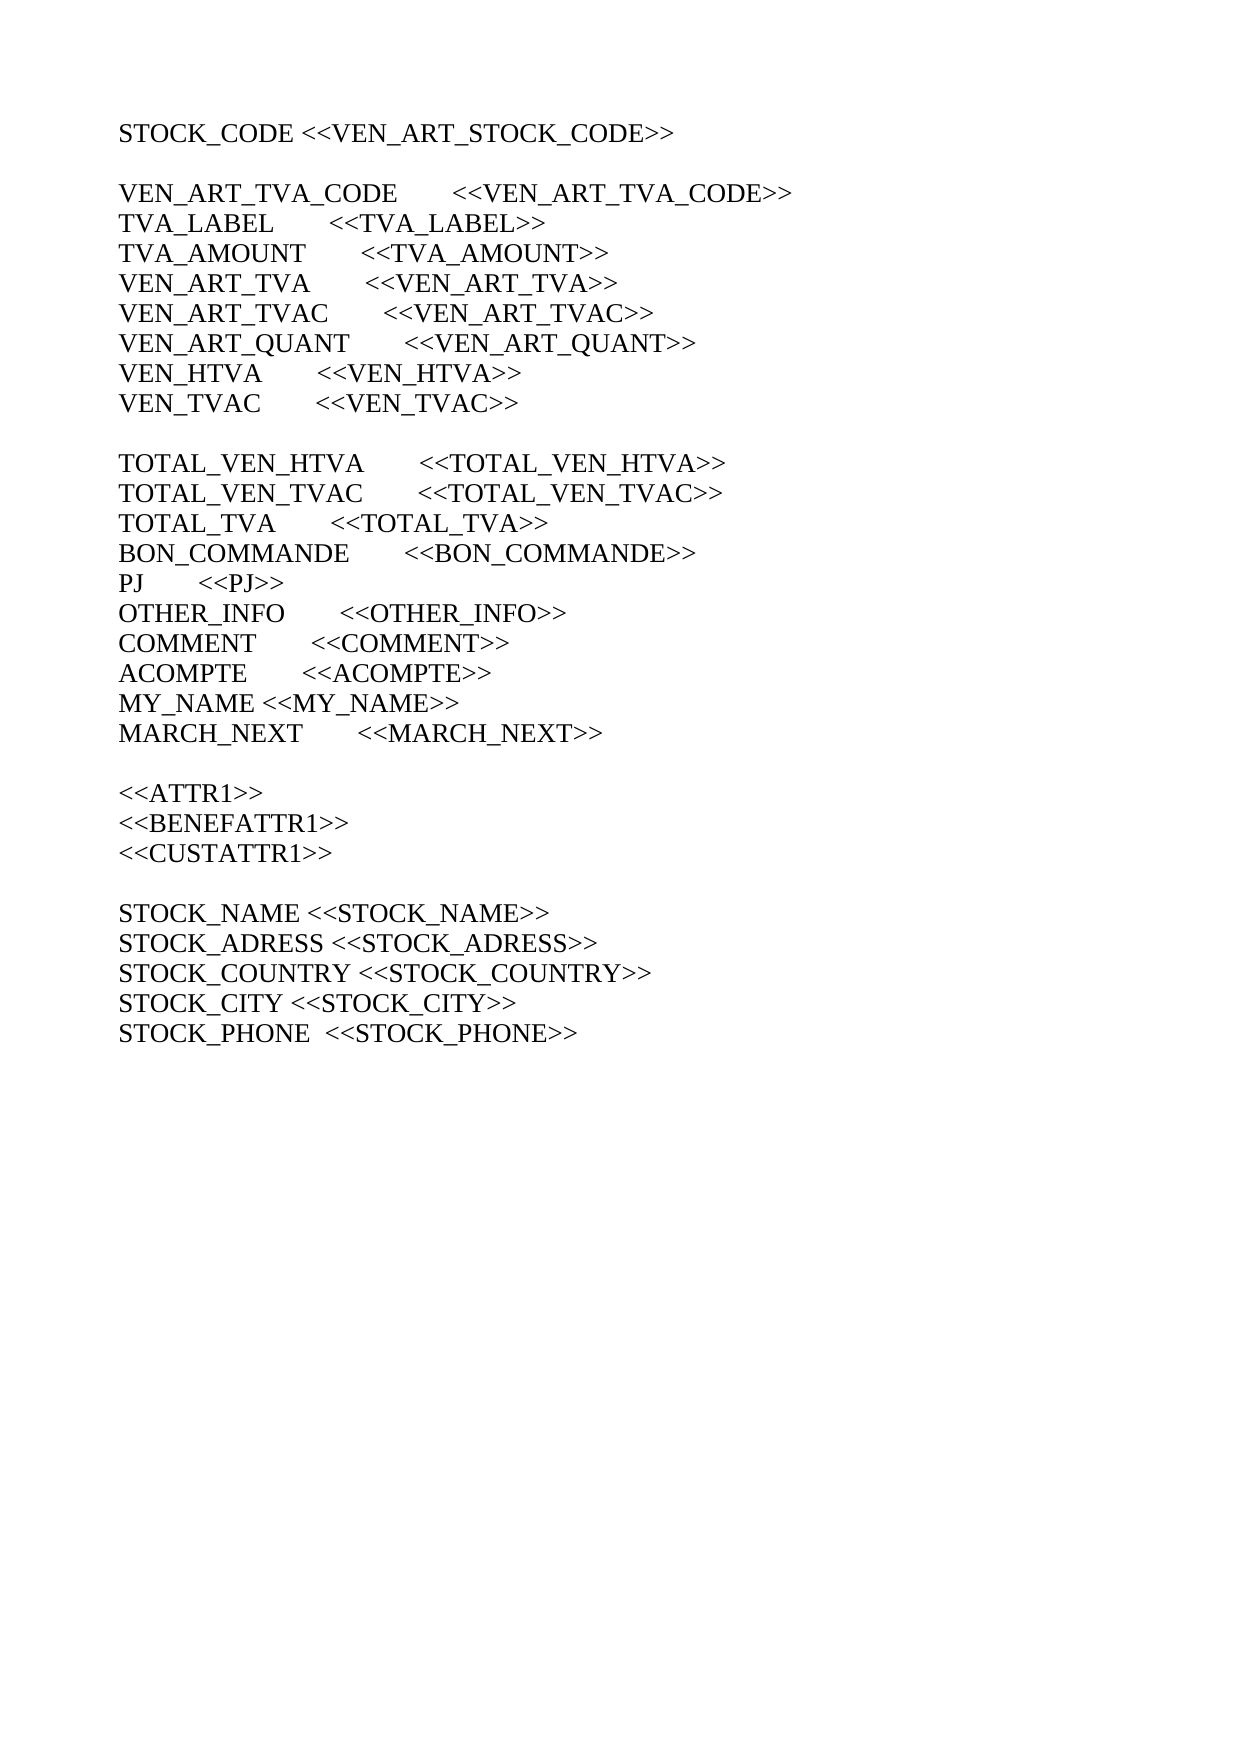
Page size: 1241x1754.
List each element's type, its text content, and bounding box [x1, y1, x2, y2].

text OTHER_INFO <<OTHER_INFO>> [118, 598, 1122, 628]
text VEN_ART_TVA <<VEN_ART_TVA>> [118, 268, 1122, 298]
text MARCH_NEXT <<MARCH_NEXT>> [118, 718, 1122, 748]
text TVA_AMOUNT <<TVA_AMOUNT>> [118, 238, 1122, 268]
text PJ <<PJ>> [118, 568, 1122, 598]
text COMMENT <<COMMENT>> [118, 628, 1122, 658]
text BON_COMMANDE <<BON_COMMANDE>> [118, 538, 1122, 568]
text TVA_LABEL <<TVA_LABEL>> [118, 208, 1122, 238]
text STOCK_CODE <<VEN_ART_STOCK_CODE>> [118, 118, 1122, 148]
text STOCK_COUNTRY <<STOCK_COUNTRY>> [118, 958, 1122, 988]
text STOCK_PHONE <<STOCK_PHONE>> [118, 1018, 1122, 1048]
text VEN_TVAC <<VEN_TVAC>> [118, 388, 1122, 418]
text MY_NAME <<MY_NAME>> [118, 688, 1122, 718]
text STOCK_ADRESS <<STOCK_ADRESS>> [118, 928, 1122, 958]
text <<ATTR1>> [118, 778, 1122, 808]
text <<CUSTATTR1>> [118, 838, 1122, 868]
text VEN_ART_TVAC <<VEN_ART_TVAC>> [118, 298, 1122, 328]
text TOTAL_VEN_HTVA <<TOTAL_VEN_HTVA>> [118, 448, 1122, 478]
text VEN_ART_TVA_CODE <<VEN_ART_TVA_CODE>> [118, 178, 1122, 208]
text VEN_ART_QUANT <<VEN_ART_QUANT>> [118, 328, 1122, 358]
text TOTAL_VEN_TVAC <<TOTAL_VEN_TVAC>> [118, 478, 1122, 508]
text STOCK_CITY <<STOCK_CITY>> [118, 988, 1122, 1018]
text <<BENEFATTR1>> [118, 808, 1122, 838]
text ACOMPTE <<ACOMPTE>> [118, 658, 1122, 688]
text TOTAL_TVA <<TOTAL_TVA>> [118, 508, 1122, 538]
text STOCK_NAME <<STOCK_NAME>> [118, 898, 1122, 928]
text VEN_HTVA <<VEN_HTVA>> [118, 358, 1122, 388]
